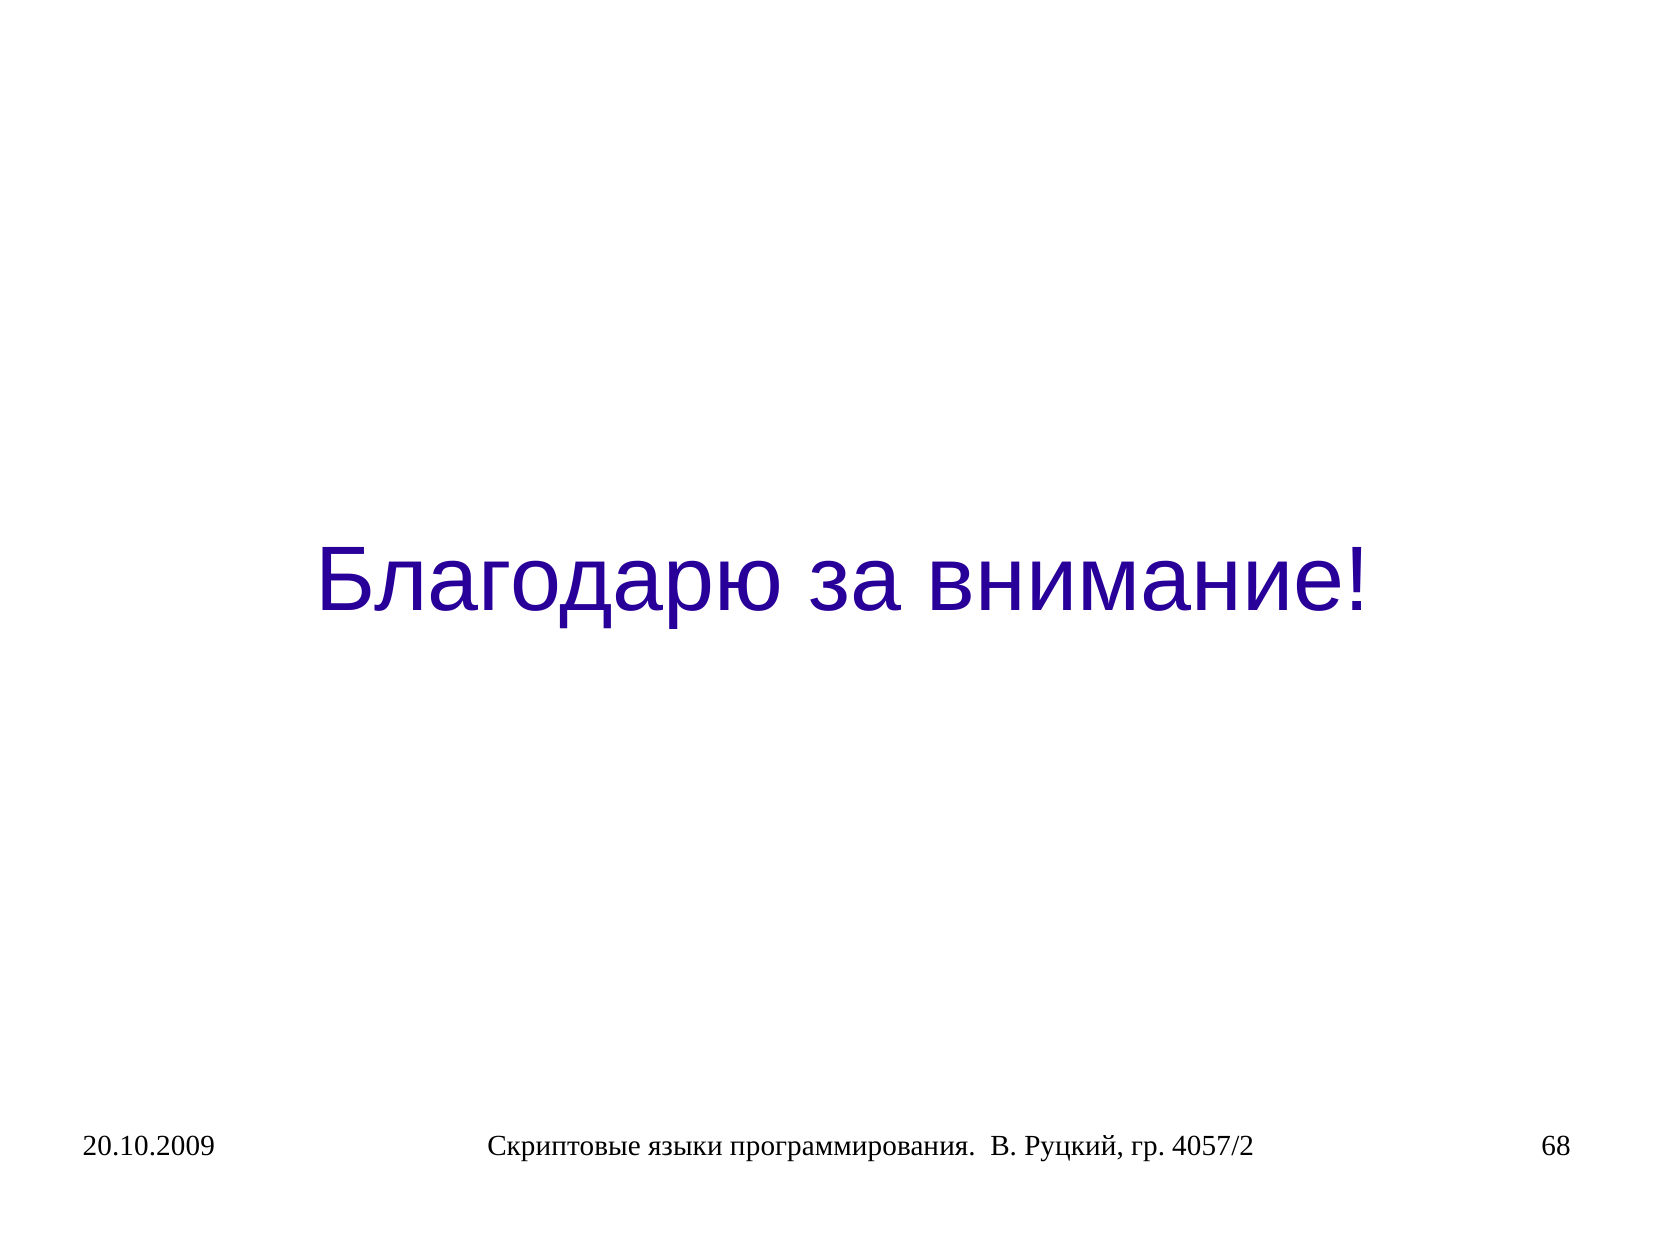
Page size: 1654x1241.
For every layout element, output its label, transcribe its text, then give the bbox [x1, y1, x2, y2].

subtitle Благодарю за внимание! [82, 49, 1571, 1109]
